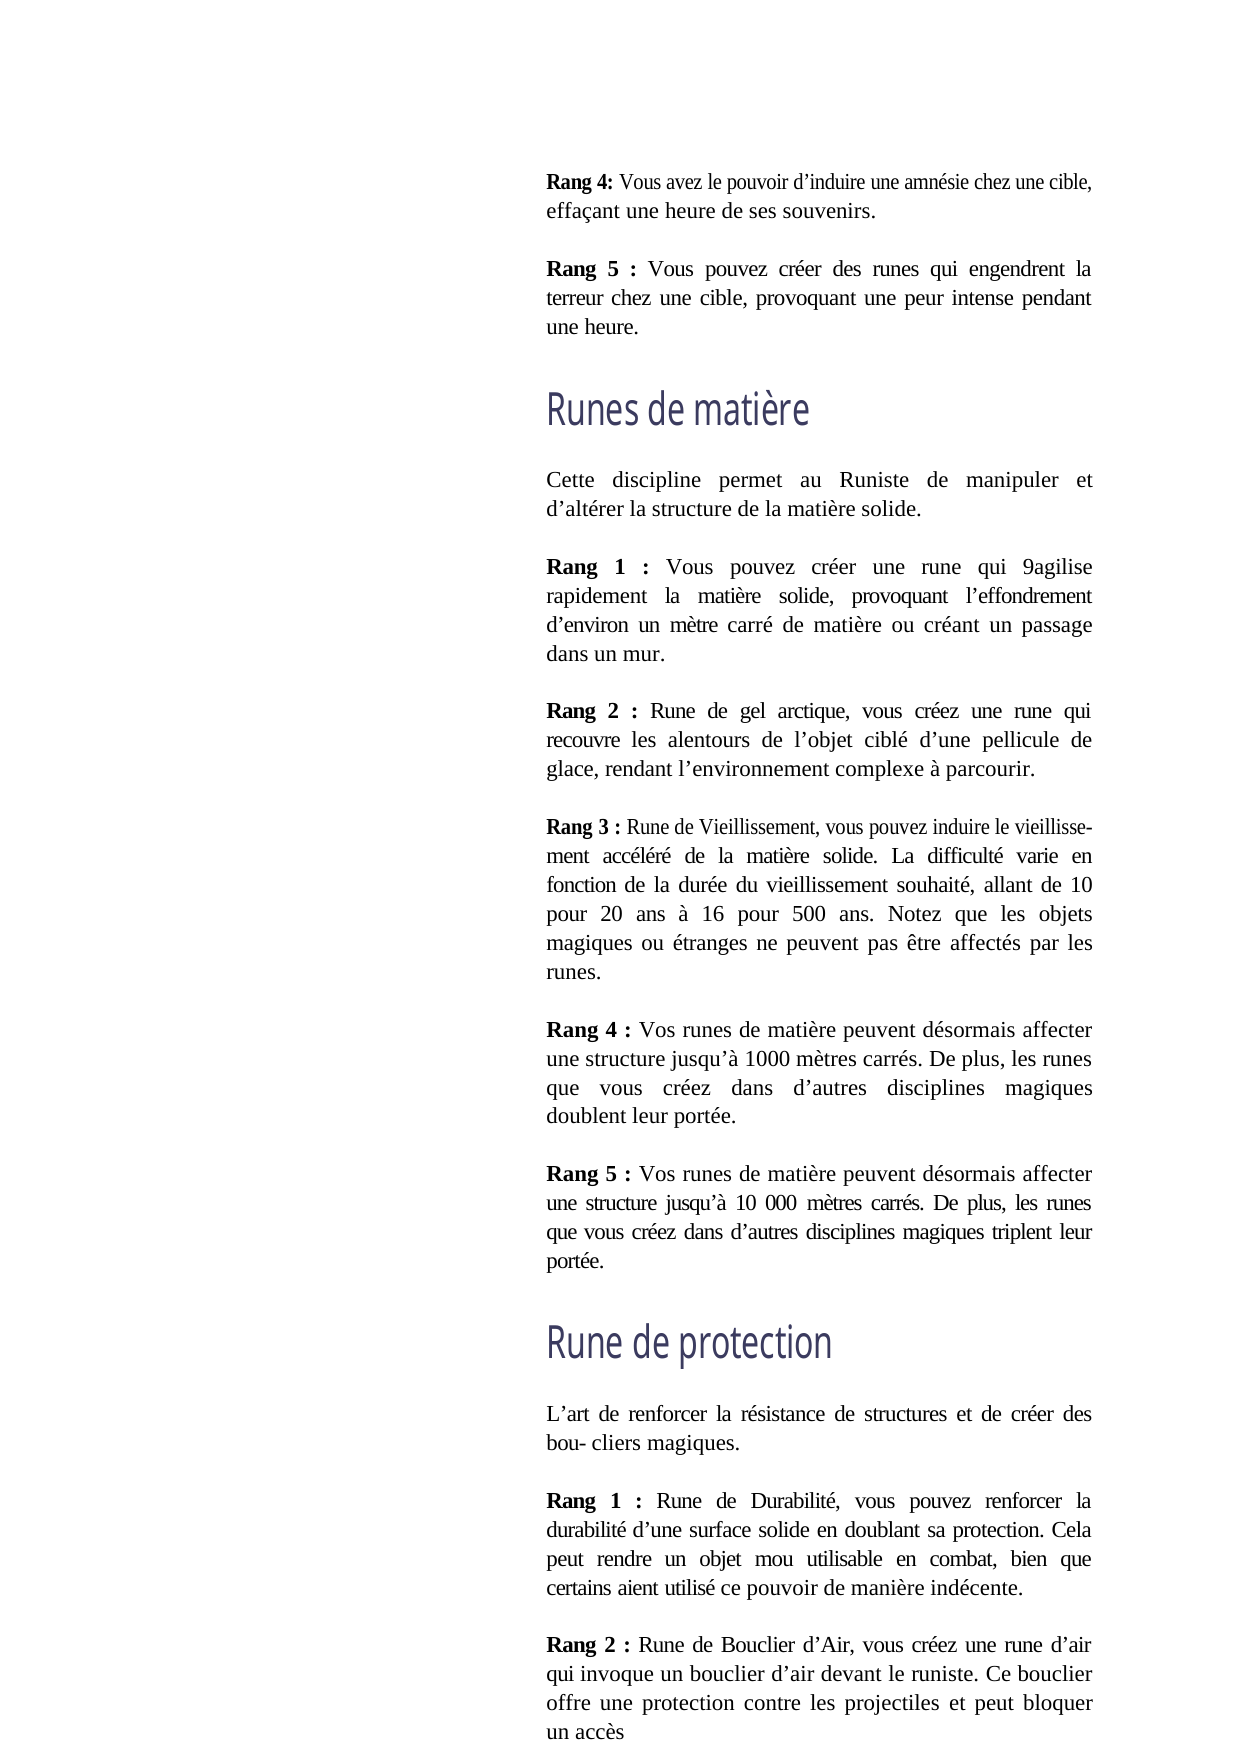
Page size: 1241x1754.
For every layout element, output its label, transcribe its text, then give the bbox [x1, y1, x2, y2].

text Rang 2 : Rune de Bouclier d’Air, vous créez une rune d’air qui invoque un bouclier d’air devant le runiste. Ce bouclier offre une protection contre les projectiles et peut bloquer un accès [546, 1631, 1093, 1744]
text Rang 2 : Rune de gel arctique, vous créez une rune qui recouvre les alentours de l’objet ciblé d’une pellicule de glace, rendant l’environnement complexe à parcourir. [546, 697, 1093, 782]
text L’art de renforcer la résistance de structures et de créer des bou- cliers magiques. [546, 1400, 1093, 1455]
text Cette discipline permet au Runiste de manipuler et d’altérer la structure de la matière solide. [546, 466, 1093, 521]
text Rang 4 : Vos runes de matière peuvent désormais affecter une structure jusqu’à 1000 mètres carrés. De plus, les runes que vous créez dans d’autres disciplines magiques doublent leur portée. [546, 1016, 1093, 1129]
text Rang 1 : Vous pouvez créer une rune qui 9agilise rapidement la matière solide, provoquant l’effondrement d’environ un mètre carré de matière ou créant un passage dans un mur. [546, 553, 1093, 666]
text Rang 5 : Vos runes de matière peuvent désormais affecter une structure jusqu’à 10 000 mètres carrés. De plus, les runes que vous créez dans d’autres disciplines magiques triplent leur portée. [546, 1160, 1093, 1274]
text Rang 4: Vous avez le pouvoir d’induire une amnésie chez une cible, effaçant une heure de ses souvenirs. [546, 168, 1092, 224]
text Rang 1 : Rune de Durabilité, vous pouvez renforcer la durabilité d’une surface solide en doublant sa protection. Cela peut rendre un objet mou utilisable en combat, bien que certains aient utilisé ce pouvoir de manière indécente. [546, 1487, 1093, 1600]
text Rang 5 : Vous pouvez créer des runes qui engendrent la terreur chez une cible, provoquant une peur intense pendant une heure. [546, 255, 1092, 339]
subtitle Rune de protection [546, 1310, 1240, 1372]
subtitle Runes de matière [546, 376, 1240, 438]
text Rang 3 : Rune de Vieillissement, vous pouvez induire le vieillisse- ment accéléré de la matière solide. La difficulté varie en fonction de la durée du vieillissement souhaité, allant de 10 pour 20 ans à 16 pour 500 ans. Notez que les objets magiques ou étranges ne peuvent pas être affectés par les runes. [546, 813, 1093, 984]
